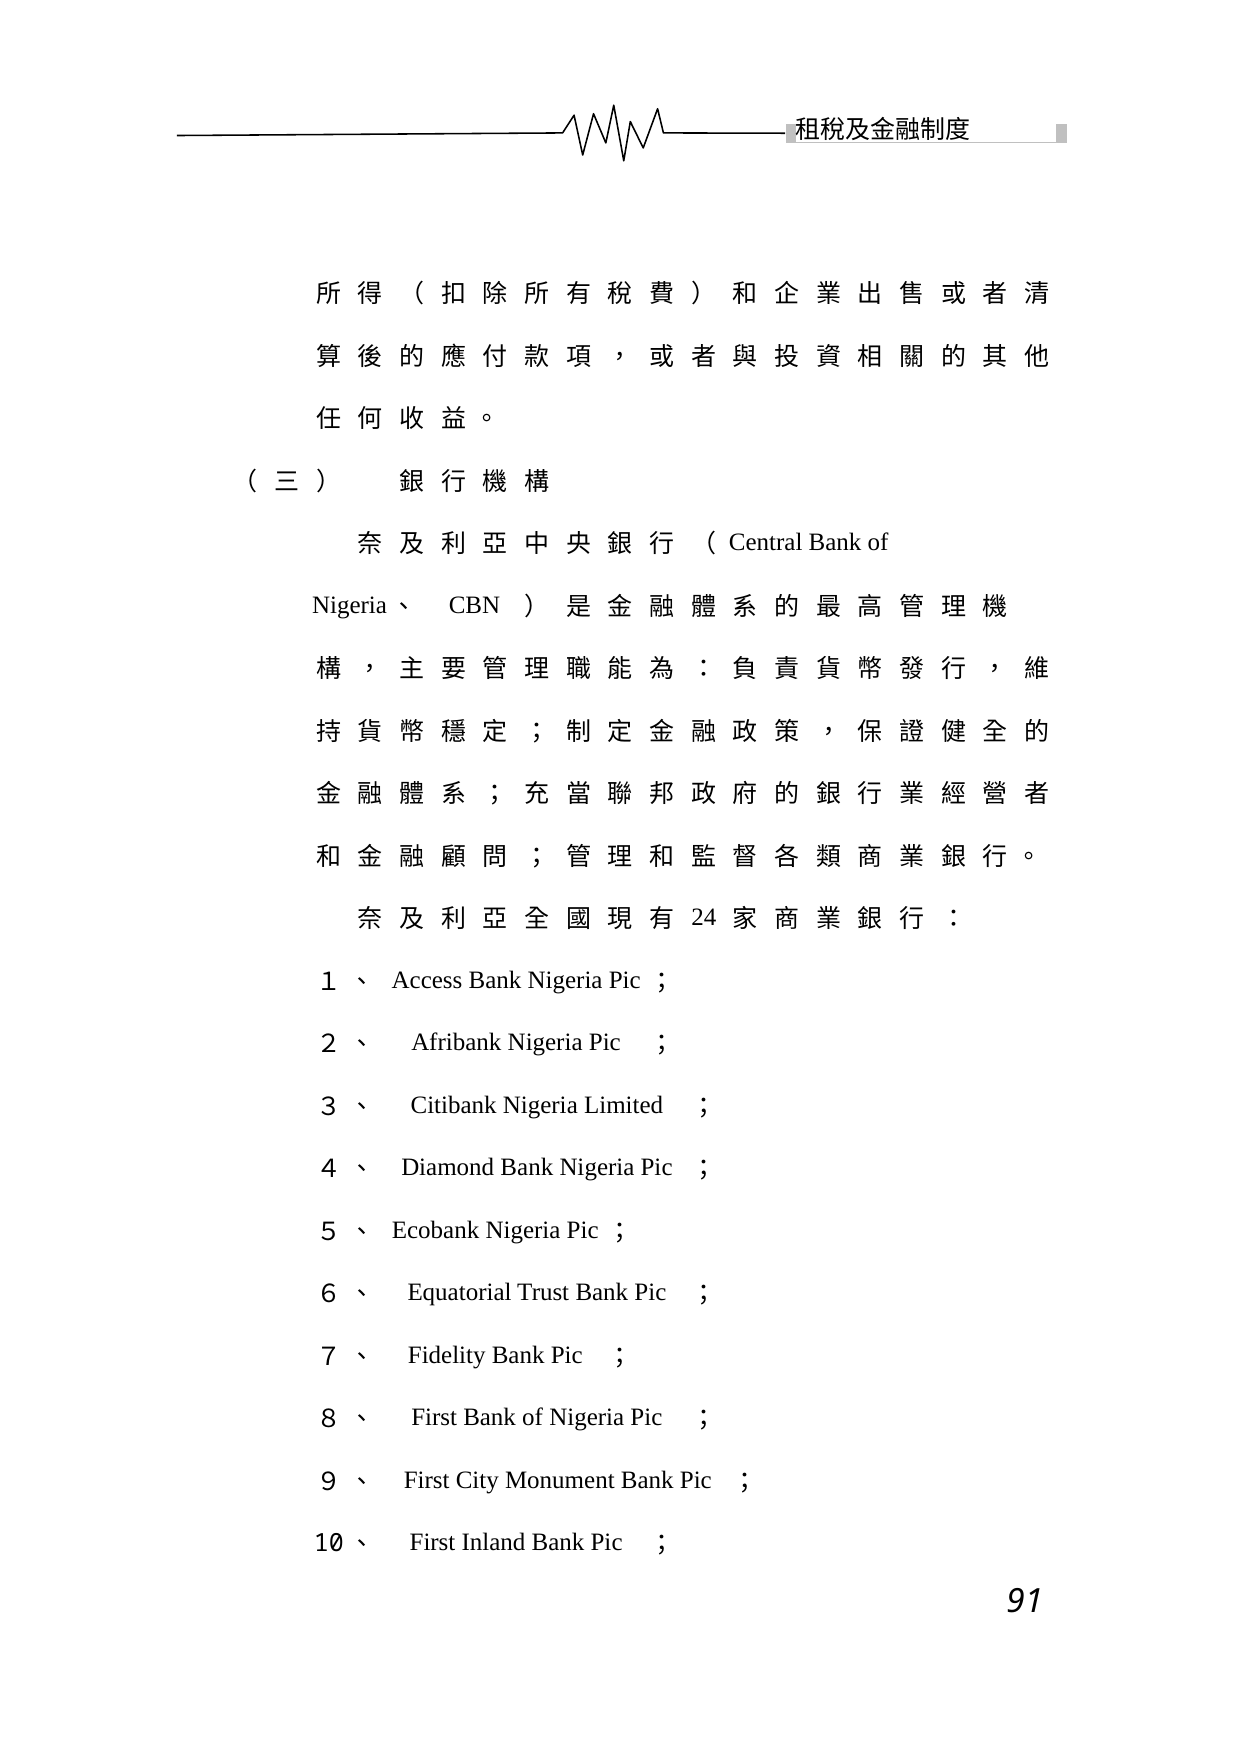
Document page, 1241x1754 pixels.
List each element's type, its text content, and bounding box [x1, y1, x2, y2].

text ７、Fidelity Bank Pic； [281, 1313, 1058, 1375]
text ９、First City Monument Bank Pic； [281, 1438, 1058, 1500]
text 奈及利亞中央銀行（Central Bank of Nigeria、CBN）是金融體系的最高管理機構，主要管理職能為：負責貨幣發行，維持貨幣穩定；制定金融政策，保證健全的金融體系；充當聯邦政府的銀行業經營者和金融顧問；管理和監督各類商業銀行。 [281, 500, 1058, 875]
text 奈及利亞全國現有24家商業銀行： [281, 875, 1058, 938]
text 10、First Inland Bank Pic； [281, 1500, 1058, 1563]
text ６、Equatorial Trust Bank Pic； [281, 1250, 1058, 1313]
text ２、Afribank Nigeria Pic； [281, 1000, 1058, 1063]
text １、Access Bank Nigeria Pic； [281, 938, 1058, 1000]
text ３、Citibank Nigeria Limited； [281, 1063, 1058, 1125]
text ５、Ecobank Nigeria Pic； [281, 1188, 1058, 1250]
text （三） 銀行機構 [207, 438, 1058, 500]
text ８、First Bank of Nigeria Pic； [281, 1375, 1058, 1438]
text ４、Diamond Bank Nigeria Pic； [281, 1125, 1058, 1188]
text 所得（扣除所有稅費）和企業出售或者清算後的應付款項，或者與投資相關的其他任何收益。 [281, 250, 1058, 438]
